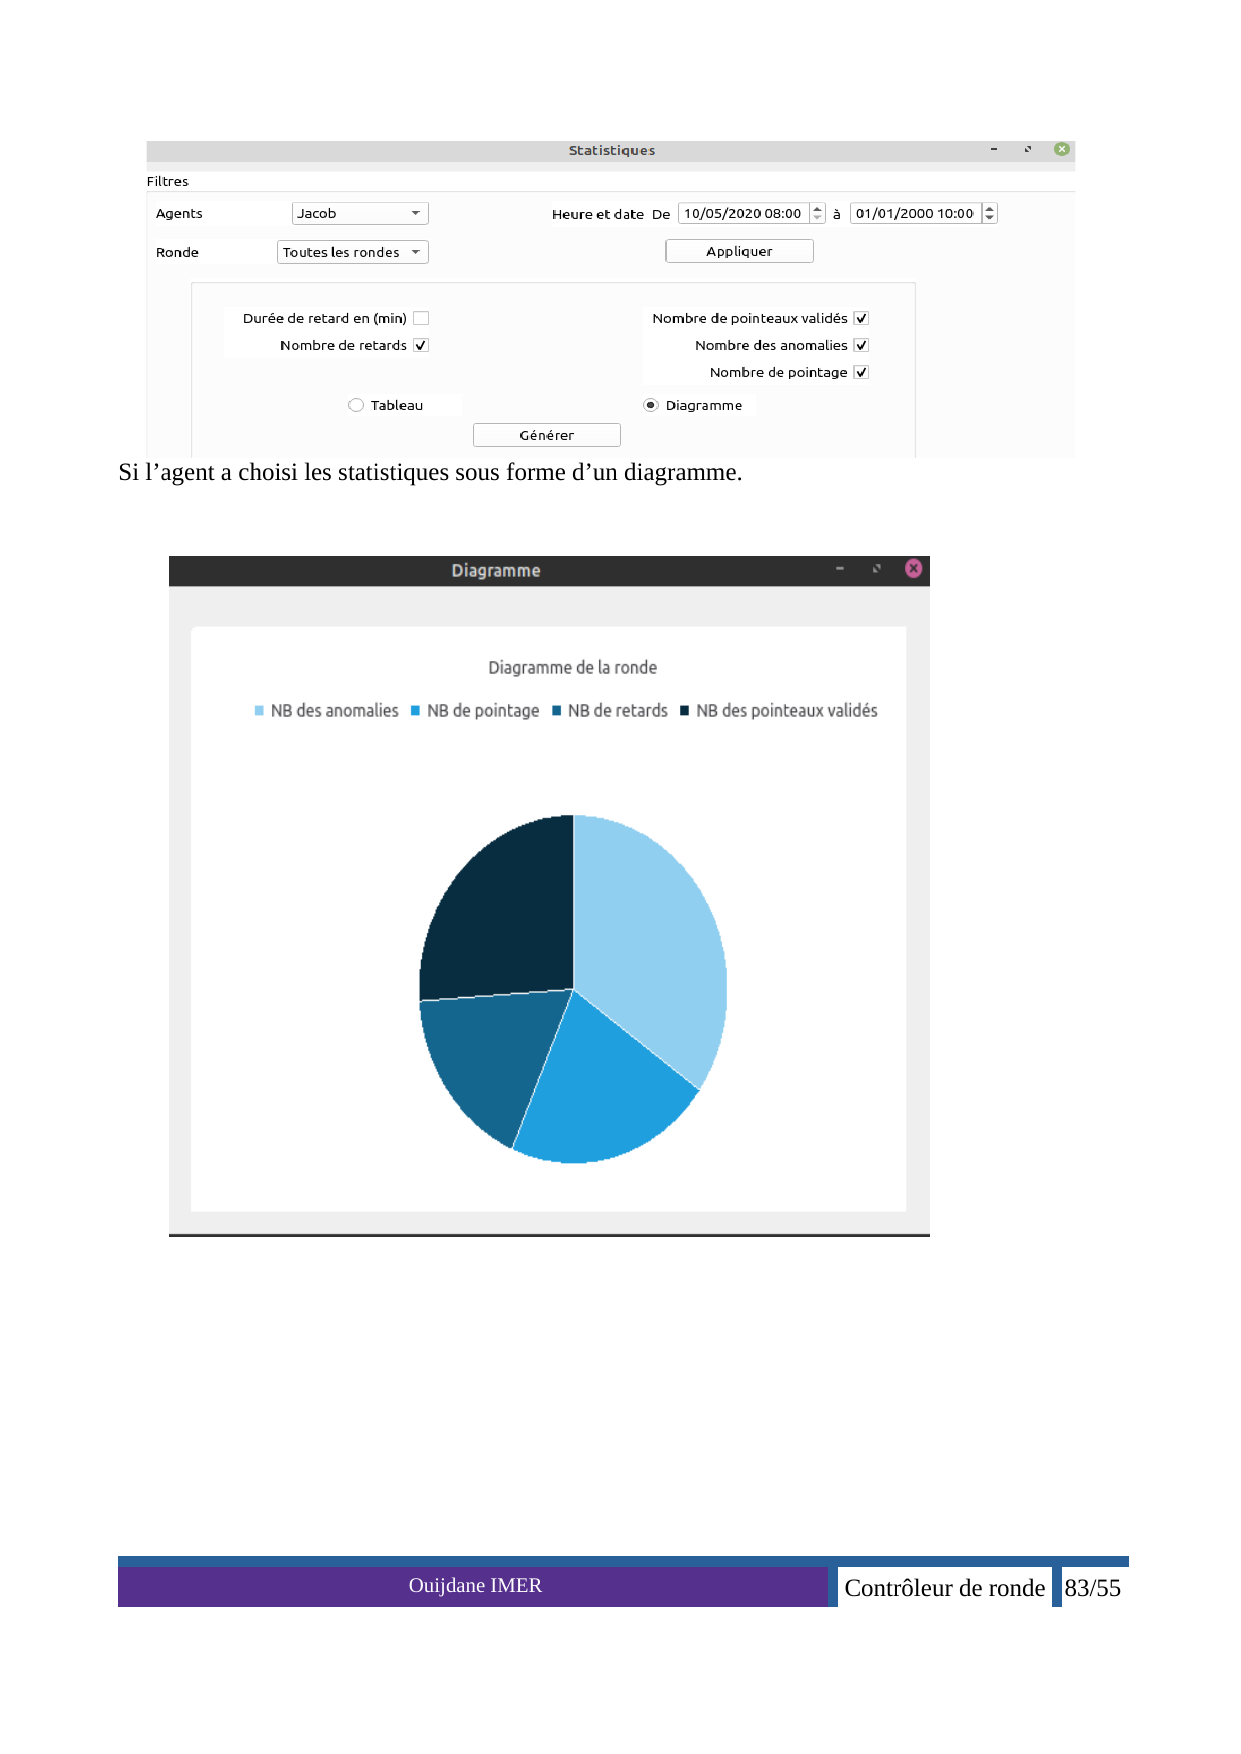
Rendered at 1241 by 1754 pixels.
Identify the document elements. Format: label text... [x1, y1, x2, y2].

picture [146, 141, 1076, 458]
text Si l’agent a choisi les statistiques sous forme d’un diagramme. [118, 118, 1122, 486]
picture [169, 556, 930, 1237]
